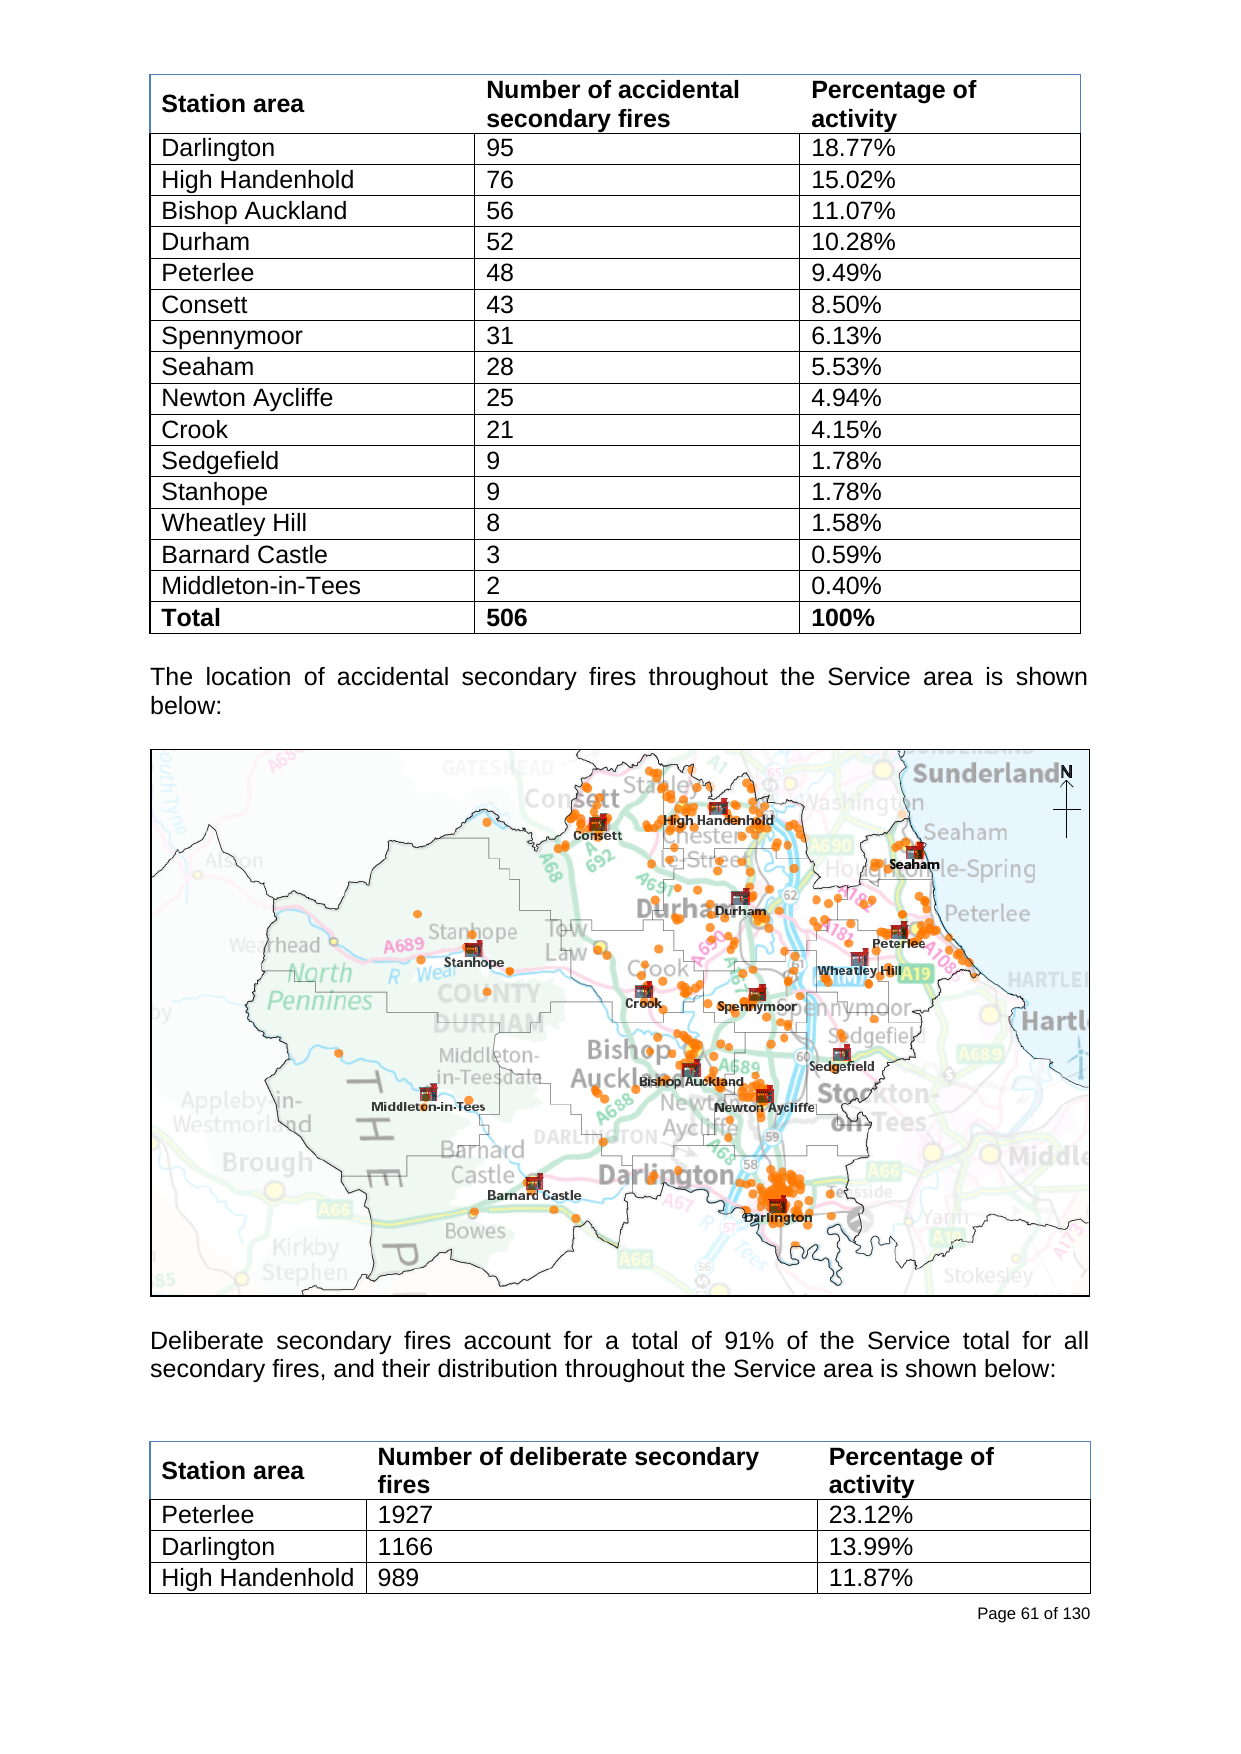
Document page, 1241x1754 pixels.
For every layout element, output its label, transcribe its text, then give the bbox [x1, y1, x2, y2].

table_cell 11.87% [818, 1563, 1090, 1593]
text Deliberate secondary fires account for a total of 91% of the Service total for all secondary fires, and their distribution throughout the Service area is shown below: [150, 1326, 1090, 1383]
table_cell 4.15% [800, 415, 1080, 445]
table_cell 1927 [367, 1500, 817, 1530]
table_cell 15.02% [800, 165, 1080, 195]
table_cell 0.40% [800, 571, 1080, 601]
table_cell High Handenhold [151, 165, 474, 195]
table_cell 76 [475, 165, 799, 195]
table_cell 0.59% [800, 540, 1080, 570]
table_cell 21 [475, 415, 799, 445]
table_cell Crook [151, 415, 474, 445]
table_cell Consett [151, 290, 474, 320]
table_cell 23.12% [818, 1500, 1090, 1530]
table_cell 48 [475, 259, 799, 289]
table_cell Peterlee [151, 259, 474, 289]
table_cell Darlington [151, 1531, 366, 1562]
table_cell 989 [367, 1563, 817, 1593]
table_header Percentage of activity [817, 1442, 1090, 1499]
table_cell Wheatley Hill [151, 509, 474, 539]
table_cell Sedgefield [151, 446, 474, 476]
table_cell 56 [475, 196, 799, 226]
table_cell 13.99% [818, 1531, 1090, 1562]
table_cell 8 [475, 509, 799, 539]
table_cell Darlington [151, 134, 474, 164]
table_cell 506 [475, 602, 799, 632]
table_cell 52 [475, 227, 799, 257]
table_cell 25 [475, 384, 799, 414]
table_header Station area [151, 1442, 366, 1499]
table_cell 31 [475, 321, 799, 351]
table_cell 9 [475, 446, 799, 476]
table_cell 1.78% [800, 446, 1080, 476]
table_header Percentage of activity [800, 75, 1080, 132]
table_cell 2 [475, 571, 799, 601]
text The location of accidental secondary fires throughout the Service area is shown below: [150, 662, 1090, 720]
table_cell 10.28% [800, 227, 1080, 257]
table_cell 8.50% [800, 290, 1080, 320]
table_cell 43 [475, 290, 799, 320]
table_cell 6.13% [800, 321, 1080, 351]
table_cell Durham [151, 227, 474, 257]
table_cell Seaham [151, 352, 474, 382]
table_cell 95 [475, 134, 799, 164]
table_cell Bishop Auckland [151, 196, 474, 226]
table_cell Peterlee [151, 1500, 366, 1530]
table_cell 3 [475, 540, 799, 570]
table_cell Newton Aycliffe [151, 384, 474, 414]
table_cell 1.58% [800, 509, 1080, 539]
table_cell 100% [800, 602, 1080, 632]
table_cell Middleton-in-Tees [151, 571, 474, 601]
table_cell High Handenhold [151, 1563, 366, 1593]
table_header Number of accidental secondary fires [475, 75, 800, 132]
table_cell 1166 [367, 1531, 817, 1562]
table_cell 9.49% [800, 259, 1080, 289]
table_cell 18.77% [800, 134, 1080, 164]
table_cell 1.78% [800, 477, 1080, 507]
table_header Number of deliberate secondary fires [366, 1442, 817, 1499]
table_cell 5.53% [800, 352, 1080, 382]
table_cell 28 [475, 352, 799, 382]
table_cell Total [151, 602, 474, 632]
table_cell Stanhope [151, 477, 474, 507]
table_cell Barnard Castle [151, 540, 474, 570]
table_cell 9 [475, 477, 799, 507]
table_cell Spennymoor [151, 321, 474, 351]
table_cell 11.07% [800, 196, 1080, 226]
table_header Station area [151, 75, 475, 132]
table_cell 4.94% [800, 384, 1080, 414]
